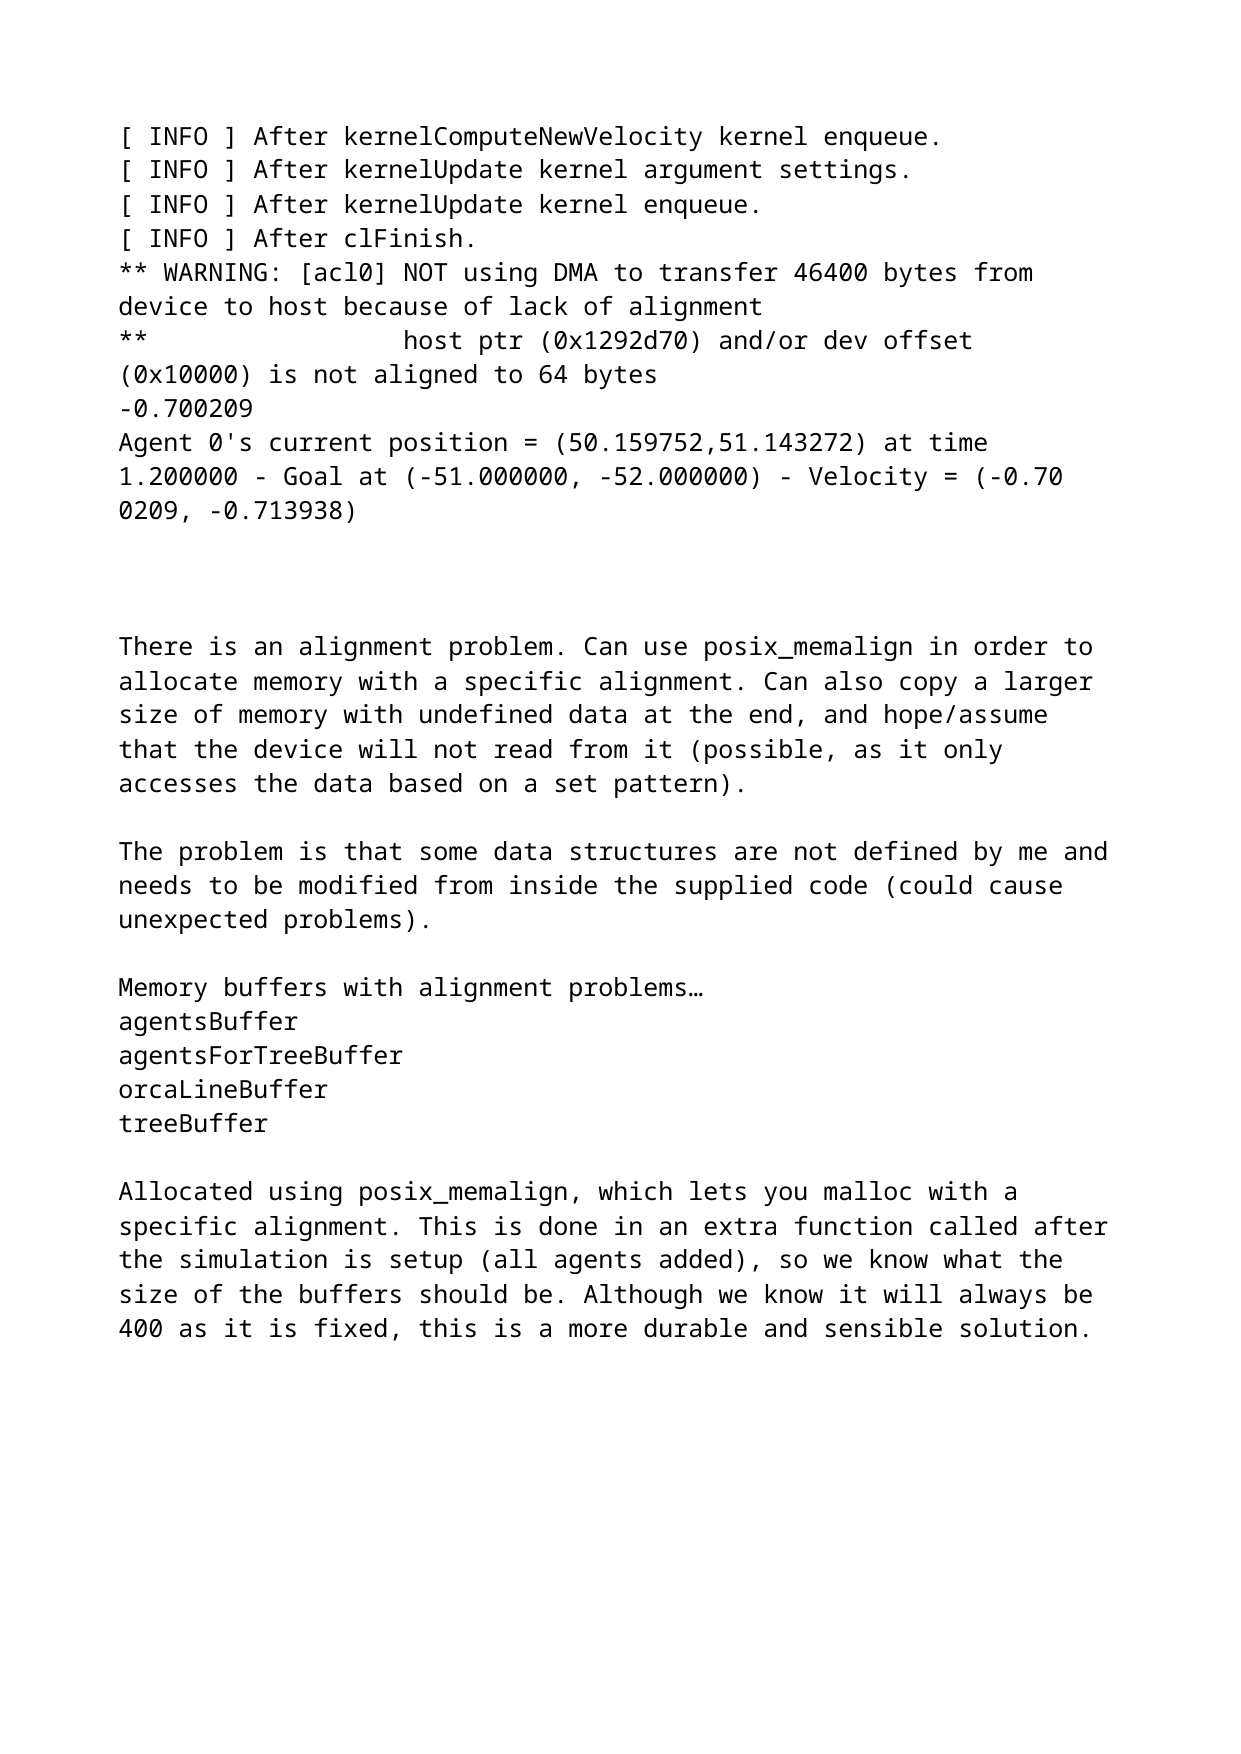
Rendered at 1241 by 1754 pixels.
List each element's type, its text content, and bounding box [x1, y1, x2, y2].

text [ INFO ] After kernelComputeNewVelocity kernel enqueue. [ INFO ] After kernelUpdate kernel argument settings. [ INFO ] After kernelUpdate kernel enqueue. [ INFO ] After clFinish. ** WARNING: [acl0] NOT using DMA to transfer 46400 bytes from device to host because of lack of alignment ** host ptr (0x1292d70) and/or dev offset (0x10000) is not aligned to 64 bytes -0.700209 Agent 0's current position = (50.159752,51.143272) at time 1.200000 - Goal at (-51.000000, -52.000000) - Velocity = (-0.70 0209, -0.713938) [118, 118, 1122, 595]
text agentsBuffer [118, 1004, 1122, 1038]
text treeBuffer [118, 1106, 1122, 1140]
text Allocated using posix_memalign, which lets you malloc with a specific alignment. This is done in an extra function called after the simulation is setup (all agents added), so we know what the size of the buffers should be. Although we know it will always be 400 as it is fixed, this is a more durable and sensible solution. [118, 1174, 1122, 1344]
text orcaLineBuffer [118, 1072, 1122, 1106]
text agentsForTreeBuffer [118, 1038, 1122, 1072]
text There is an alignment problem. Can use posix_memalign in order to allocate memory with a specific alignment. Can also copy a larger size of memory with undefined data at the end, and hope/assume that the device will not read from it (possible, as it only accesses the data based on a set pattern). [118, 629, 1122, 799]
text The problem is that some data structures are not defined by me and needs to be modified from inside the supplied code (could cause unexpected problems). [118, 833, 1122, 936]
text Memory buffers with alignment problems… [118, 970, 1122, 1004]
